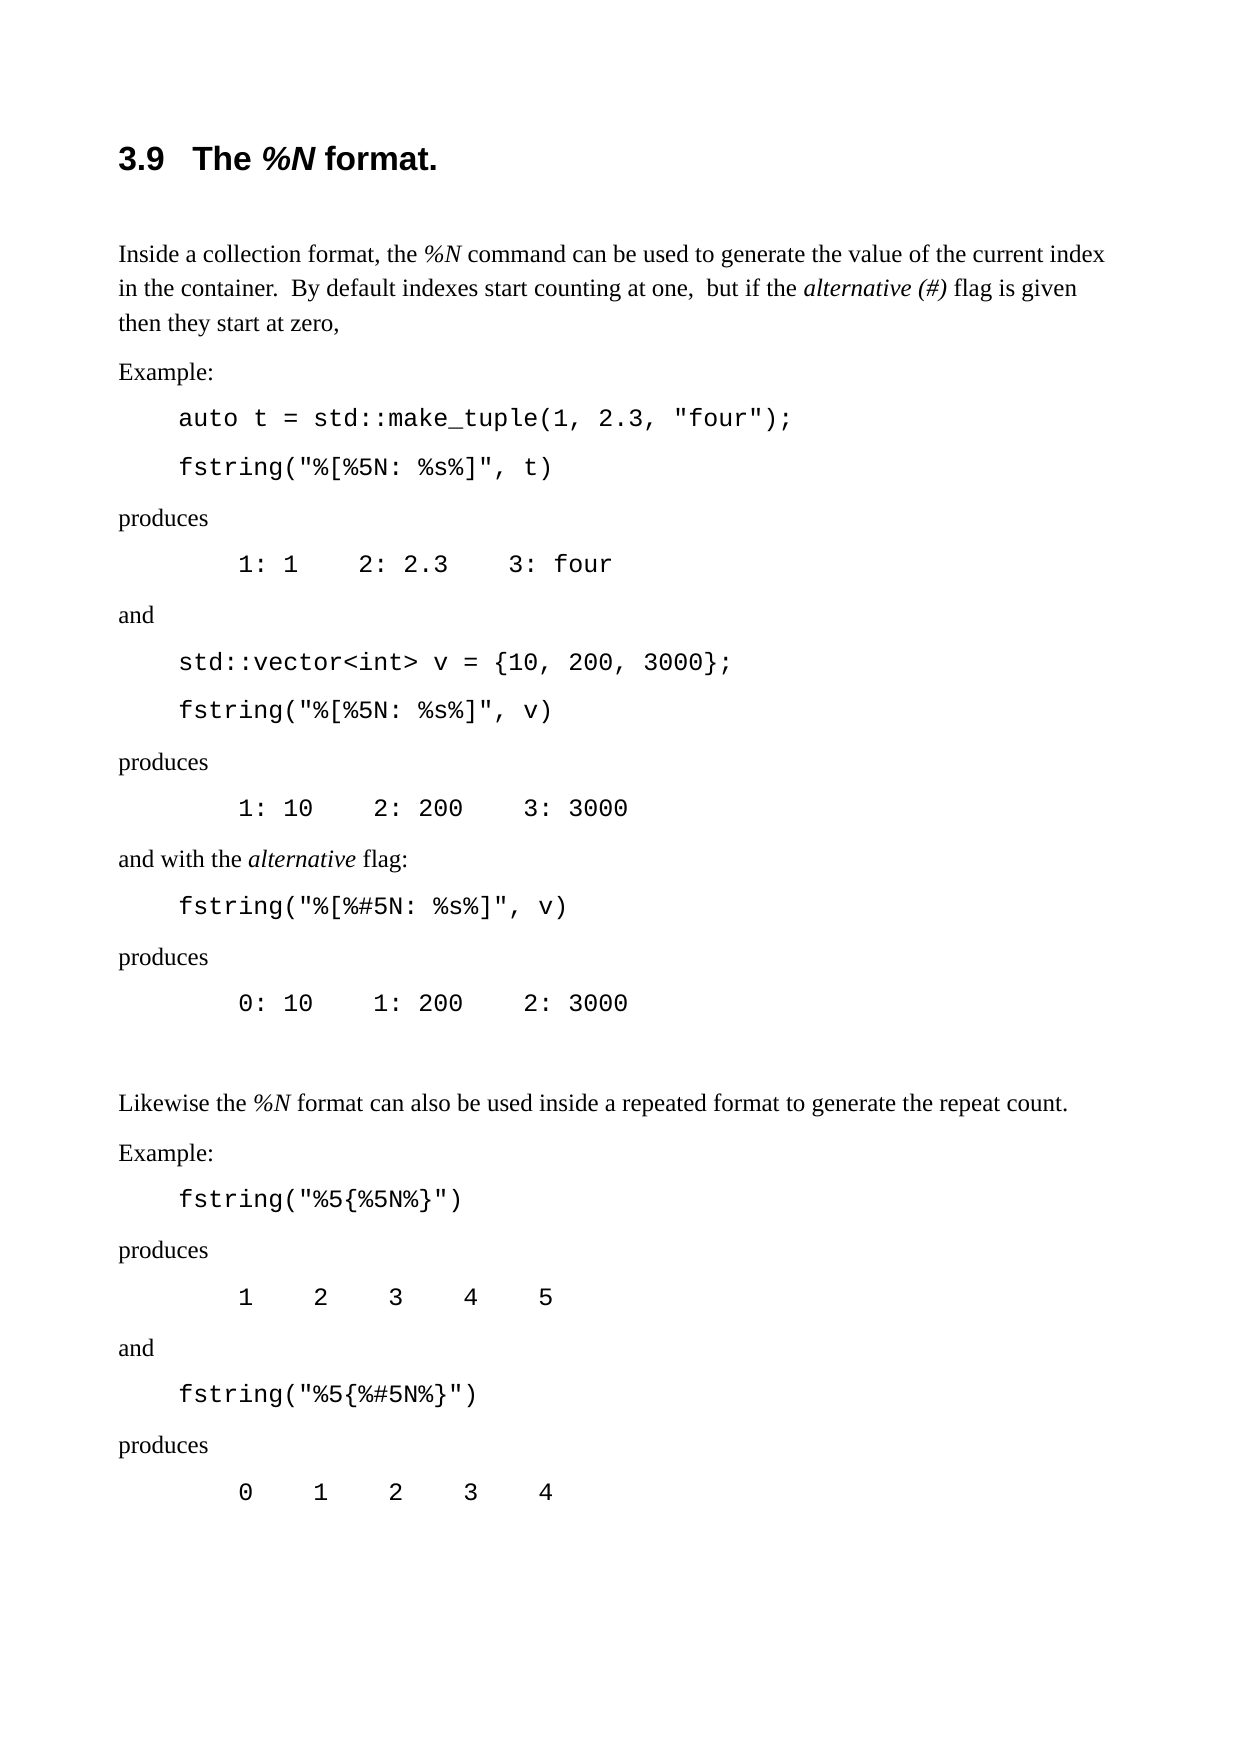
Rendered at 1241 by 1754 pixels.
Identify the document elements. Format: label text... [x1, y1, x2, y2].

text and [118, 601, 1122, 629]
text 1: 1 2: 2.3 3: four [118, 552, 1122, 580]
text auto t = std::make_tuple(1, 2.3, "four"); [118, 406, 1122, 434]
text 0 1 2 3 4 [118, 1479, 1122, 1508]
text produces [118, 1235, 1122, 1264]
text produces [118, 942, 1122, 971]
text and [118, 1333, 1122, 1362]
text fstring("%[%5N: %s%]", v) [118, 698, 1122, 726]
subtitle The %N format. [118, 139, 1122, 178]
text std::vector<int> v = {10, 200, 3000}; [118, 649, 1122, 678]
text and with the alternative flag: [118, 844, 1122, 873]
text fstring("%5{%#5N%}") [118, 1382, 1122, 1410]
text fstring("%[%#5N: %s%]", v) [118, 893, 1122, 922]
text 1: 10 2: 200 3: 3000 [118, 796, 1122, 824]
text produces [118, 1430, 1122, 1459]
text 0: 10 1: 200 2: 3000 [118, 991, 1122, 1019]
text Inside a collection format, the %N command can be used to generate the value of the current index in the container. By default indexes start counting at one, but if the alternative (#) flag is given then they start at zero, [118, 239, 1122, 336]
text produces [118, 747, 1122, 775]
text fstring("%5{%5N%}") [118, 1187, 1122, 1215]
text Example: [118, 357, 1122, 386]
text fstring("%[%5N: %s%]", t) [118, 454, 1122, 483]
text 1 2 3 4 5 [118, 1284, 1122, 1313]
text Example: [118, 1138, 1122, 1166]
text Likewise the %N format can also be used inside a repeated format to generate the repeat count. [118, 1088, 1122, 1117]
text produces [118, 503, 1122, 532]
